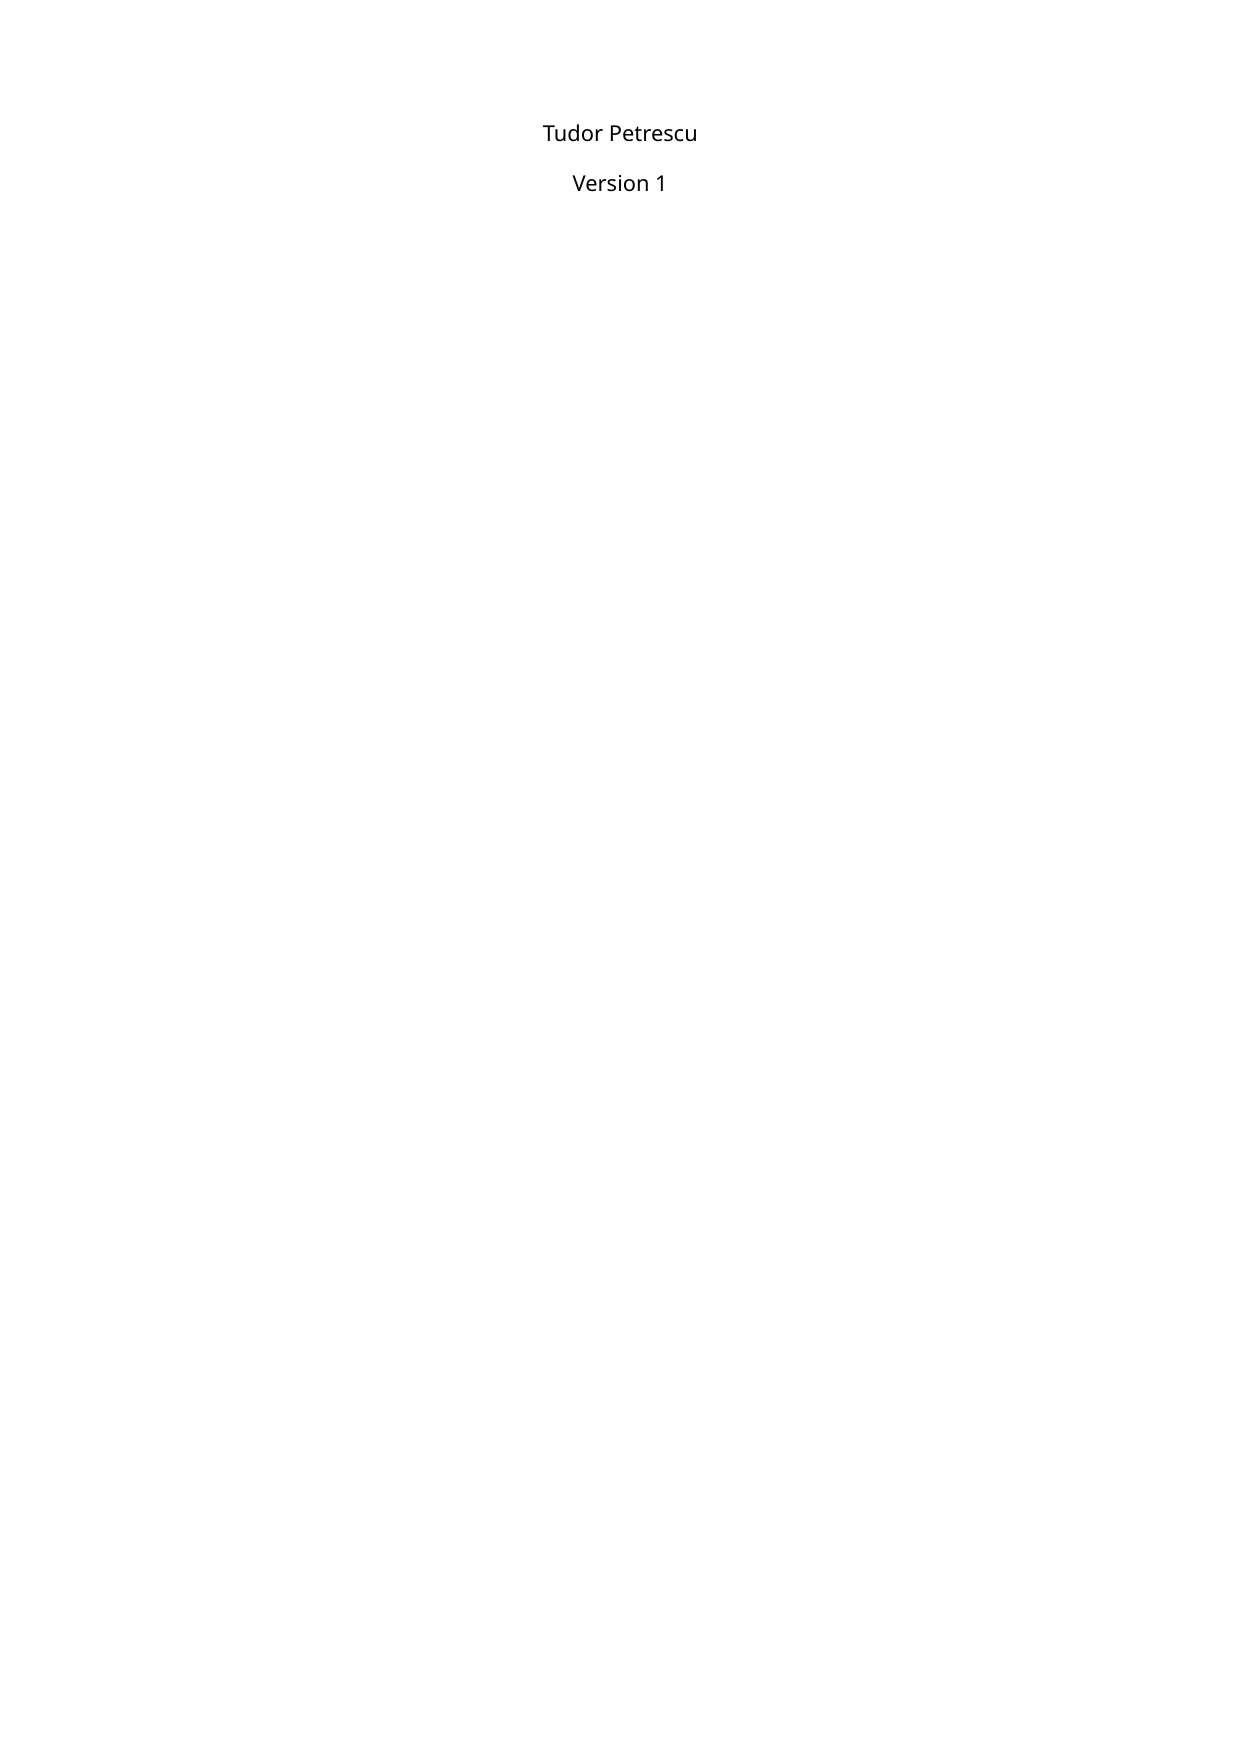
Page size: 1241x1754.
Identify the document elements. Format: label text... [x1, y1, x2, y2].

text Version 1 [118, 168, 1122, 198]
text Tudor Petrescu [118, 118, 1122, 148]
